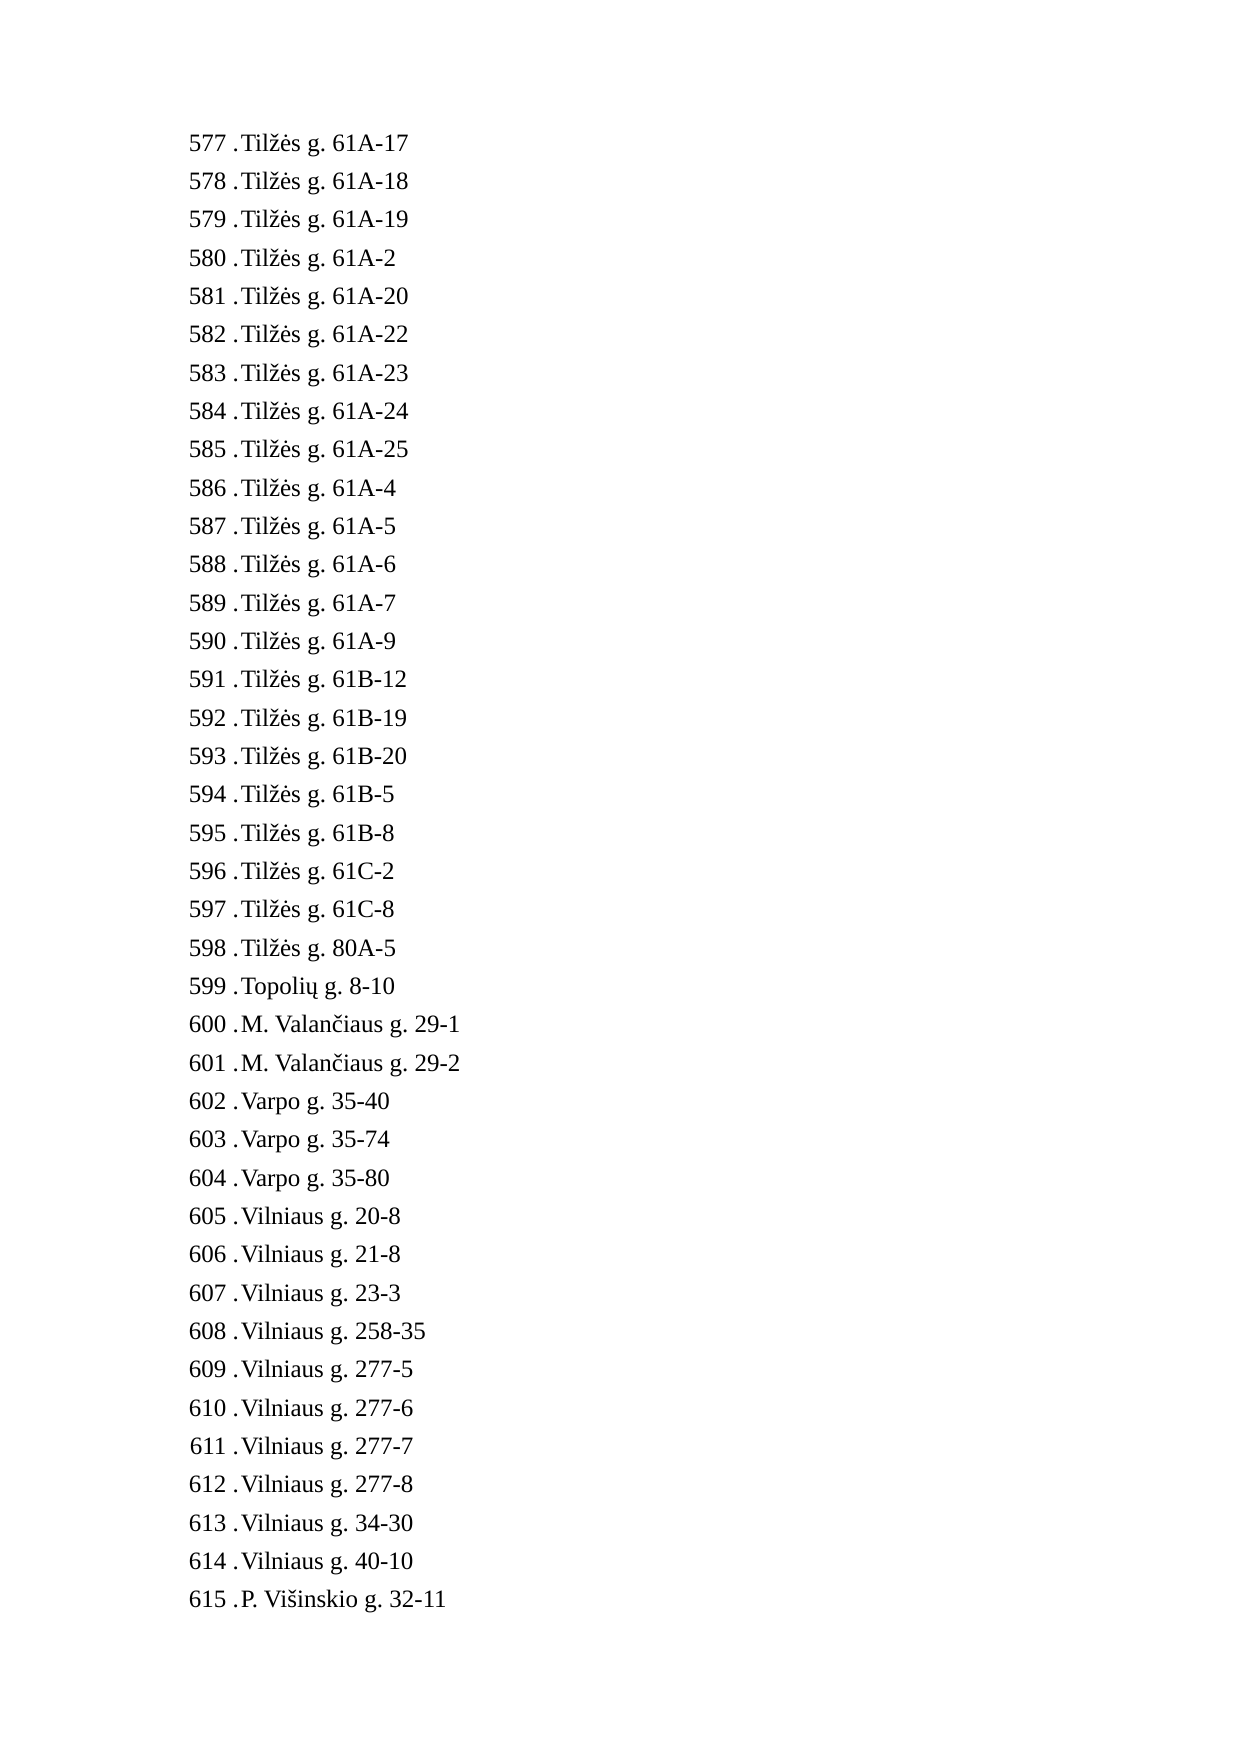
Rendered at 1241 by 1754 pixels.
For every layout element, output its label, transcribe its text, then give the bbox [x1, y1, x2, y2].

table_cell . [229, 1460, 237, 1498]
table_cell 577 [180, 118, 229, 156]
table_cell Tilžės g. 61A-22 [238, 310, 612, 348]
table_cell 581 [180, 271, 229, 310]
table_cell Tilžės g. 61A-25 [238, 425, 612, 463]
table_cell 610 [180, 1383, 229, 1421]
table_cell Tilžės g. 61A-6 [238, 540, 612, 578]
table_cell 589 [180, 578, 229, 616]
table_cell 601 [180, 1038, 229, 1076]
table_cell 582 [180, 310, 229, 348]
table_cell [612, 156, 617, 195]
table_cell . [229, 1383, 237, 1421]
table_cell 614 [180, 1536, 229, 1575]
table_cell [612, 578, 617, 616]
table_cell 597 [180, 885, 229, 923]
table_cell 591 [180, 655, 229, 693]
table_cell Tilžės g. 61C-8 [238, 885, 612, 923]
table_cell . [229, 1421, 237, 1460]
table_cell . [229, 693, 237, 731]
table_cell 578 [180, 156, 229, 195]
table_cell [612, 271, 617, 310]
table_cell [612, 1191, 617, 1230]
table_cell Tilžės g. 61A-9 [238, 616, 612, 655]
table_cell . [229, 195, 237, 233]
table_cell Vilniaus g. 258-35 [238, 1306, 612, 1345]
table_cell [612, 425, 617, 463]
table_cell . [229, 425, 237, 463]
table_cell [612, 1268, 617, 1306]
table_cell Tilžės g. 80A-5 [238, 923, 612, 961]
table_cell . [229, 578, 237, 616]
table_cell [612, 1345, 617, 1383]
table_cell . [229, 1115, 237, 1153]
table_cell [612, 885, 617, 923]
table_cell 586 [180, 463, 229, 501]
table_cell [612, 923, 617, 961]
table_cell . [229, 1191, 237, 1230]
table_cell . [229, 808, 237, 846]
table_cell Tilžės g. 61A-7 [238, 578, 612, 616]
table_cell Vilniaus g. 277-8 [238, 1460, 612, 1498]
table_cell . [229, 1076, 237, 1115]
table_cell 608 [180, 1306, 229, 1345]
table_cell . [229, 1230, 237, 1268]
table_cell 609 [180, 1345, 229, 1383]
table_cell [612, 348, 617, 386]
table_cell [612, 616, 617, 655]
table_cell [612, 463, 617, 501]
table_cell 603 [180, 1115, 229, 1153]
table_cell . [229, 233, 237, 271]
table_cell Vilniaus g. 21-8 [238, 1230, 612, 1268]
table_cell . [229, 1498, 237, 1536]
table_cell [612, 693, 617, 731]
table_cell . [229, 770, 237, 808]
table_cell [612, 540, 617, 578]
table_cell . [229, 616, 237, 655]
table_cell . [229, 501, 237, 540]
table_cell Tilžės g. 61A-18 [238, 156, 612, 195]
table_cell 588 [180, 540, 229, 578]
table_cell . [229, 846, 237, 885]
table_cell 590 [180, 616, 229, 655]
table_cell . [229, 156, 237, 195]
table_cell 599 [180, 961, 229, 1000]
table_cell Tilžės g. 61B-12 [238, 655, 612, 693]
table_cell 611 [180, 1421, 229, 1460]
table_cell [612, 1383, 617, 1421]
table_cell Tilžės g. 61A-23 [238, 348, 612, 386]
table_cell . [229, 1575, 237, 1613]
table_cell [612, 118, 617, 156]
table_cell Tilžės g. 61B-19 [238, 693, 612, 731]
table_cell P. Višinskio g. 32-11 [238, 1575, 612, 1613]
table_cell [612, 1230, 617, 1268]
table_cell Varpo g. 35-80 [238, 1153, 612, 1191]
table_cell 615 [180, 1575, 229, 1613]
table_cell [612, 731, 617, 770]
table_cell 607 [180, 1268, 229, 1306]
table_cell . [229, 923, 237, 961]
table_cell [612, 808, 617, 846]
table_cell [612, 846, 617, 885]
table_cell Tilžės g. 61A-2 [238, 233, 612, 271]
table_cell [612, 195, 617, 233]
table_cell 594 [180, 770, 229, 808]
table_cell Tilžės g. 61B-5 [238, 770, 612, 808]
table_cell [612, 233, 617, 271]
table_cell . [229, 271, 237, 310]
table_cell [612, 386, 617, 425]
table_cell . [229, 731, 237, 770]
table_cell . [229, 1268, 237, 1306]
table_cell Tilžės g. 61A-17 [238, 118, 612, 156]
table_cell [612, 1000, 617, 1038]
table_cell . [229, 961, 237, 1000]
table_cell 583 [180, 348, 229, 386]
table_cell 602 [180, 1076, 229, 1115]
table_cell [612, 1536, 617, 1575]
table_cell [612, 1076, 617, 1115]
table_cell [612, 655, 617, 693]
table_cell 600 [180, 1000, 229, 1038]
table_cell . [229, 386, 237, 425]
table_cell . [229, 885, 237, 923]
table_cell 580 [180, 233, 229, 271]
table_cell . [229, 118, 237, 156]
table_cell Tilžės g. 61A-4 [238, 463, 612, 501]
table_cell . [229, 1153, 237, 1191]
table_cell M. Valančiaus g. 29-1 [238, 1000, 612, 1038]
table_cell [612, 310, 617, 348]
table_cell 606 [180, 1230, 229, 1268]
table_cell 584 [180, 386, 229, 425]
table_cell 592 [180, 693, 229, 731]
table_cell Tilžės g. 61B-8 [238, 808, 612, 846]
table_cell 612 [180, 1460, 229, 1498]
table_cell . [229, 655, 237, 693]
table_cell [612, 961, 617, 1000]
table_cell Vilniaus g. 277-6 [238, 1383, 612, 1421]
table_cell Topolių g. 8-10 [238, 961, 612, 1000]
table_cell . [229, 1536, 237, 1575]
table_cell Vilniaus g. 40-10 [238, 1536, 612, 1575]
table_cell 605 [180, 1191, 229, 1230]
table_cell 579 [180, 195, 229, 233]
table_cell [612, 1421, 617, 1460]
table_cell Tilžės g. 61A-24 [238, 386, 612, 425]
table_cell . [229, 1038, 237, 1076]
table_cell Vilniaus g. 277-5 [238, 1345, 612, 1383]
table_cell . [229, 1345, 237, 1383]
table_cell Vilniaus g. 23-3 [238, 1268, 612, 1306]
table_cell 604 [180, 1153, 229, 1191]
table_cell Tilžės g. 61B-20 [238, 731, 612, 770]
table_cell Tilžės g. 61C-2 [238, 846, 612, 885]
table_cell 598 [180, 923, 229, 961]
table_cell M. Valančiaus g. 29-2 [238, 1038, 612, 1076]
table_cell [612, 1038, 617, 1076]
table_cell . [229, 1306, 237, 1345]
table_cell Varpo g. 35-74 [238, 1115, 612, 1153]
table_cell [612, 501, 617, 540]
table_cell Vilniaus g. 20-8 [238, 1191, 612, 1230]
table_cell . [229, 1000, 237, 1038]
table_cell . [229, 310, 237, 348]
table_cell Varpo g. 35-40 [238, 1076, 612, 1115]
table_cell [612, 1575, 617, 1613]
table_cell [612, 1460, 617, 1498]
table_cell [612, 1306, 617, 1345]
table_cell 596 [180, 846, 229, 885]
table_cell [612, 1498, 617, 1536]
table_cell Vilniaus g. 34-30 [238, 1498, 612, 1536]
table_cell 585 [180, 425, 229, 463]
table_cell 593 [180, 731, 229, 770]
table_cell Tilžės g. 61A-20 [238, 271, 612, 310]
table_cell . [229, 463, 237, 501]
table_cell [612, 1153, 617, 1191]
table_cell Tilžės g. 61A-5 [238, 501, 612, 540]
table_cell 587 [180, 501, 229, 540]
table_cell 595 [180, 808, 229, 846]
table_cell . [229, 348, 237, 386]
table_cell Vilniaus g. 277-7 [238, 1421, 612, 1460]
table_cell [612, 1115, 617, 1153]
table_cell 613 [180, 1498, 229, 1536]
table_cell [612, 770, 617, 808]
table_cell . [229, 540, 237, 578]
table_cell Tilžės g. 61A-19 [238, 195, 612, 233]
